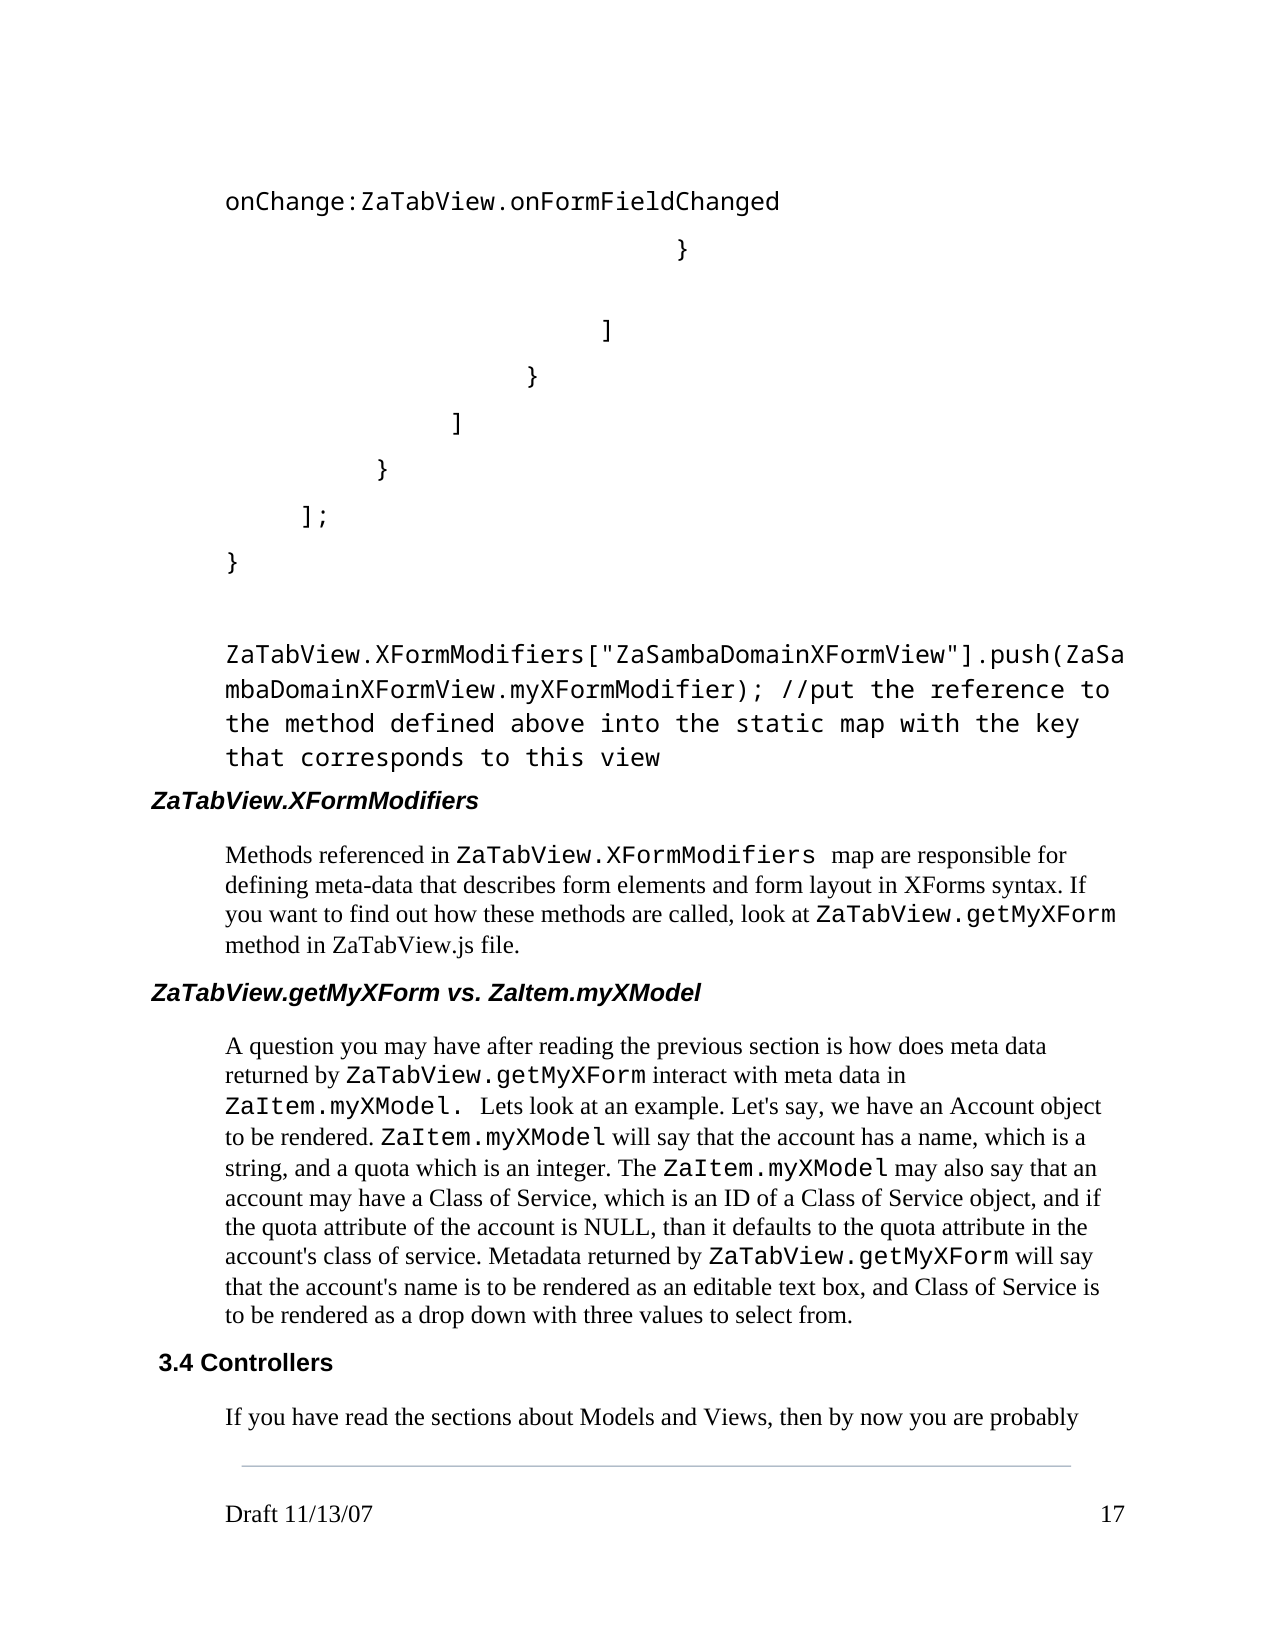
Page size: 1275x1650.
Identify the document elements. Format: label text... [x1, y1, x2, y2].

text ZaTabView.XFormModifiers["ZaSambaDomainXFormView"].push(ZaSambaDomainXFormView.myXFormModifier); //put the reference to the method defined above into the static map with the key that corresponds to this view [225, 637, 1125, 773]
text A question you may have after reading the previous section is how does meta data returned by ZaTabView.getMyXForm interact with meta data in ZaItem.myXModel. Lets look at an example. Let's say, we have an Account object to be rendered. ZaItem.myXModel will say that the account has a name, which is a string, and a quota which is an integer. The ZaItem.myXModel may also say that an account may have a Class of Service, which is an ID of a Class of Service object, and if the quota attribute of the account is NULL, than it defaults to the quota attribute in the account's class of service. Metadata returned by ZaTabView.getMyXForm will say that the account's name is to be rendered as an editable text box, and Class of Service is to be rendered as a drop down with three values to select from. [225, 1031, 1125, 1329]
text Methods referenced in ZaTabView.XFormModifiers map are responsible for defining meta-data that describes form elements and form layout in XForms syntax. If you want to find out how these methods are called, look at ZaTabView.getMyXForm method in ZaTabView.js file. [225, 840, 1125, 959]
text } [225, 231, 1125, 299]
subtitle ZaTabView.XFormModifiers [151, 786, 1125, 815]
text ] [225, 404, 1125, 438]
subtitle ZaTabView.getMyXForm vs. ZaItem.myXModel [151, 978, 1125, 1006]
text } [225, 451, 1125, 485]
text If you have read the sections about Models and Views, then by now you are probably [225, 1402, 1125, 1431]
text ]; [225, 497, 1125, 532]
text ] [225, 311, 1125, 345]
text onChange:ZaTabView.onFormFieldChanged [225, 150, 1125, 218]
subtitle Controllers [151, 1348, 1125, 1377]
text } [225, 358, 1125, 392]
text } [225, 544, 1125, 578]
